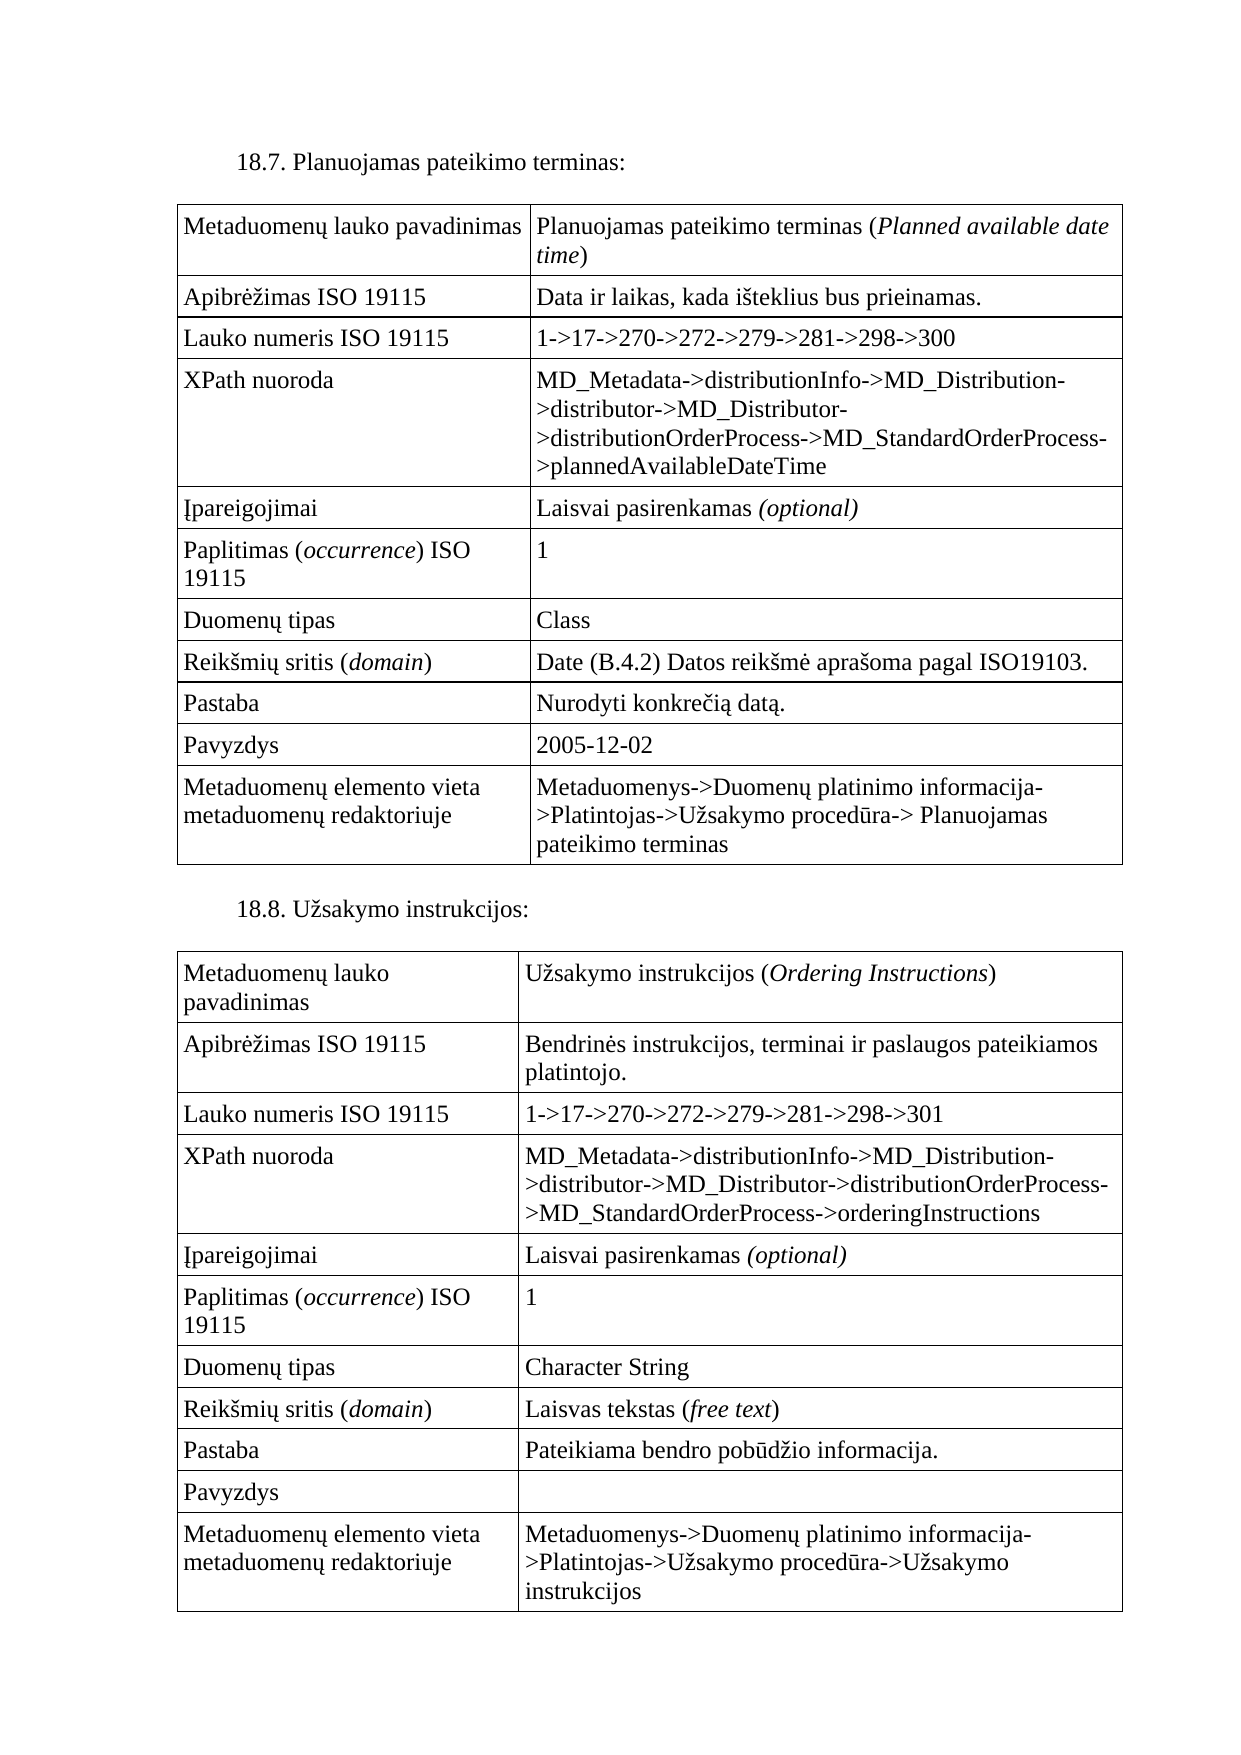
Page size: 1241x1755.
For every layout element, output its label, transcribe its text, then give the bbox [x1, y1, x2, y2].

table_cell Paplitimas (occurrence) ISO 19115 [178, 529, 530, 598]
table_cell 1 [519, 1276, 1122, 1345]
table_cell Pastaba [178, 683, 530, 723]
table_cell Laisvas tekstas (free text) [519, 1388, 1122, 1428]
table_cell 1->17->270->272->279->281->298->301 [519, 1093, 1122, 1134]
table_cell Paplitimas (occurrence) ISO 19115 [178, 1276, 518, 1345]
table_cell Date (B.4.2) Datos reikšmė aprašoma pagal ISO19103. [531, 641, 1122, 681]
table_cell MD_Metadata->distributionInfo->MD_Distribution->distributor->MD_Distributor->distributionOrderProcess->MD_StandardOrderProcess->plannedAvailableDateTime [531, 359, 1122, 486]
table_cell Pavyzdys [178, 724, 530, 765]
table_cell 1->17->270->272->279->281->298->300 [531, 318, 1122, 358]
table_cell Pastaba [178, 1429, 518, 1470]
table_cell Apibrėžimas ISO 19115 [178, 1023, 518, 1092]
table_cell Reikšmių sritis (domain) [178, 641, 530, 681]
table_cell Lauko numeris ISO 19115 [178, 318, 530, 358]
table_cell Apibrėžimas ISO 19115 [178, 276, 530, 316]
table_cell Duomenų tipas [178, 1346, 518, 1387]
table_cell Metaduomenys->Duomenų platinimo informacija->Platintojas->Užsakymo procedūra-> Planuojamas pateikimo terminas [531, 766, 1122, 864]
table_cell XPath nuoroda [178, 1135, 518, 1233]
table_cell Laisvai pasirenkamas (optional) [531, 487, 1122, 528]
table_cell Pateikiama bendro pobūdžio informacija. [519, 1429, 1122, 1470]
table_cell Įpareigojimai [178, 1234, 518, 1274]
table_cell Duomenų tipas [178, 599, 530, 640]
table_cell Laisvai pasirenkamas (optional) [519, 1234, 1122, 1274]
table_cell MD_Metadata->distributionInfo->MD_Distribution->distributor->MD_Distributor->distributionOrderProcess->MD_StandardOrderProcess->orderingInstructions [519, 1135, 1122, 1233]
table_header Planuojamas pateikimo terminas (Planned available date time) [531, 205, 1122, 275]
table_cell Įpareigojimai [178, 487, 530, 528]
table_cell XPath nuoroda [178, 359, 530, 486]
table_cell Metaduomenų elemento vieta metaduomenų redaktoriuje [178, 766, 530, 864]
table_cell 2005-12-02 [531, 724, 1122, 765]
table_cell Class [531, 599, 1122, 640]
text 18.8. Užsakymo instrukcijos: [177, 894, 1122, 922]
table_header Metaduomenų lauko pavadinimas [178, 952, 518, 1022]
table_header Metaduomenų lauko pavadinimas [178, 205, 530, 275]
table_cell [519, 1471, 1122, 1512]
table_header Užsakymo instrukcijos (Ordering Instructions) [519, 952, 1122, 1022]
table_cell Data ir laikas, kada išteklius bus prieinamas. [531, 276, 1122, 316]
table_cell Reikšmių sritis (domain) [178, 1388, 518, 1428]
table_cell 1 [531, 529, 1122, 598]
text 18.7. Planuojamas pateikimo terminas: [177, 147, 1122, 176]
table_cell Pavyzdys [178, 1471, 518, 1512]
table_cell Nurodyti konkrečią datą. [531, 683, 1122, 723]
table_cell Metaduomenys->Duomenų platinimo informacija->Platintojas->Užsakymo procedūra->Užsakymo instrukcijos [519, 1513, 1122, 1611]
table_cell Character String [519, 1346, 1122, 1387]
table_cell Lauko numeris ISO 19115 [178, 1093, 518, 1134]
table_cell Metaduomenų elemento vieta metaduomenų redaktoriuje [178, 1513, 518, 1611]
table_cell Bendrinės instrukcijos, terminai ir paslaugos pateikiamos platintojo. [519, 1023, 1122, 1092]
